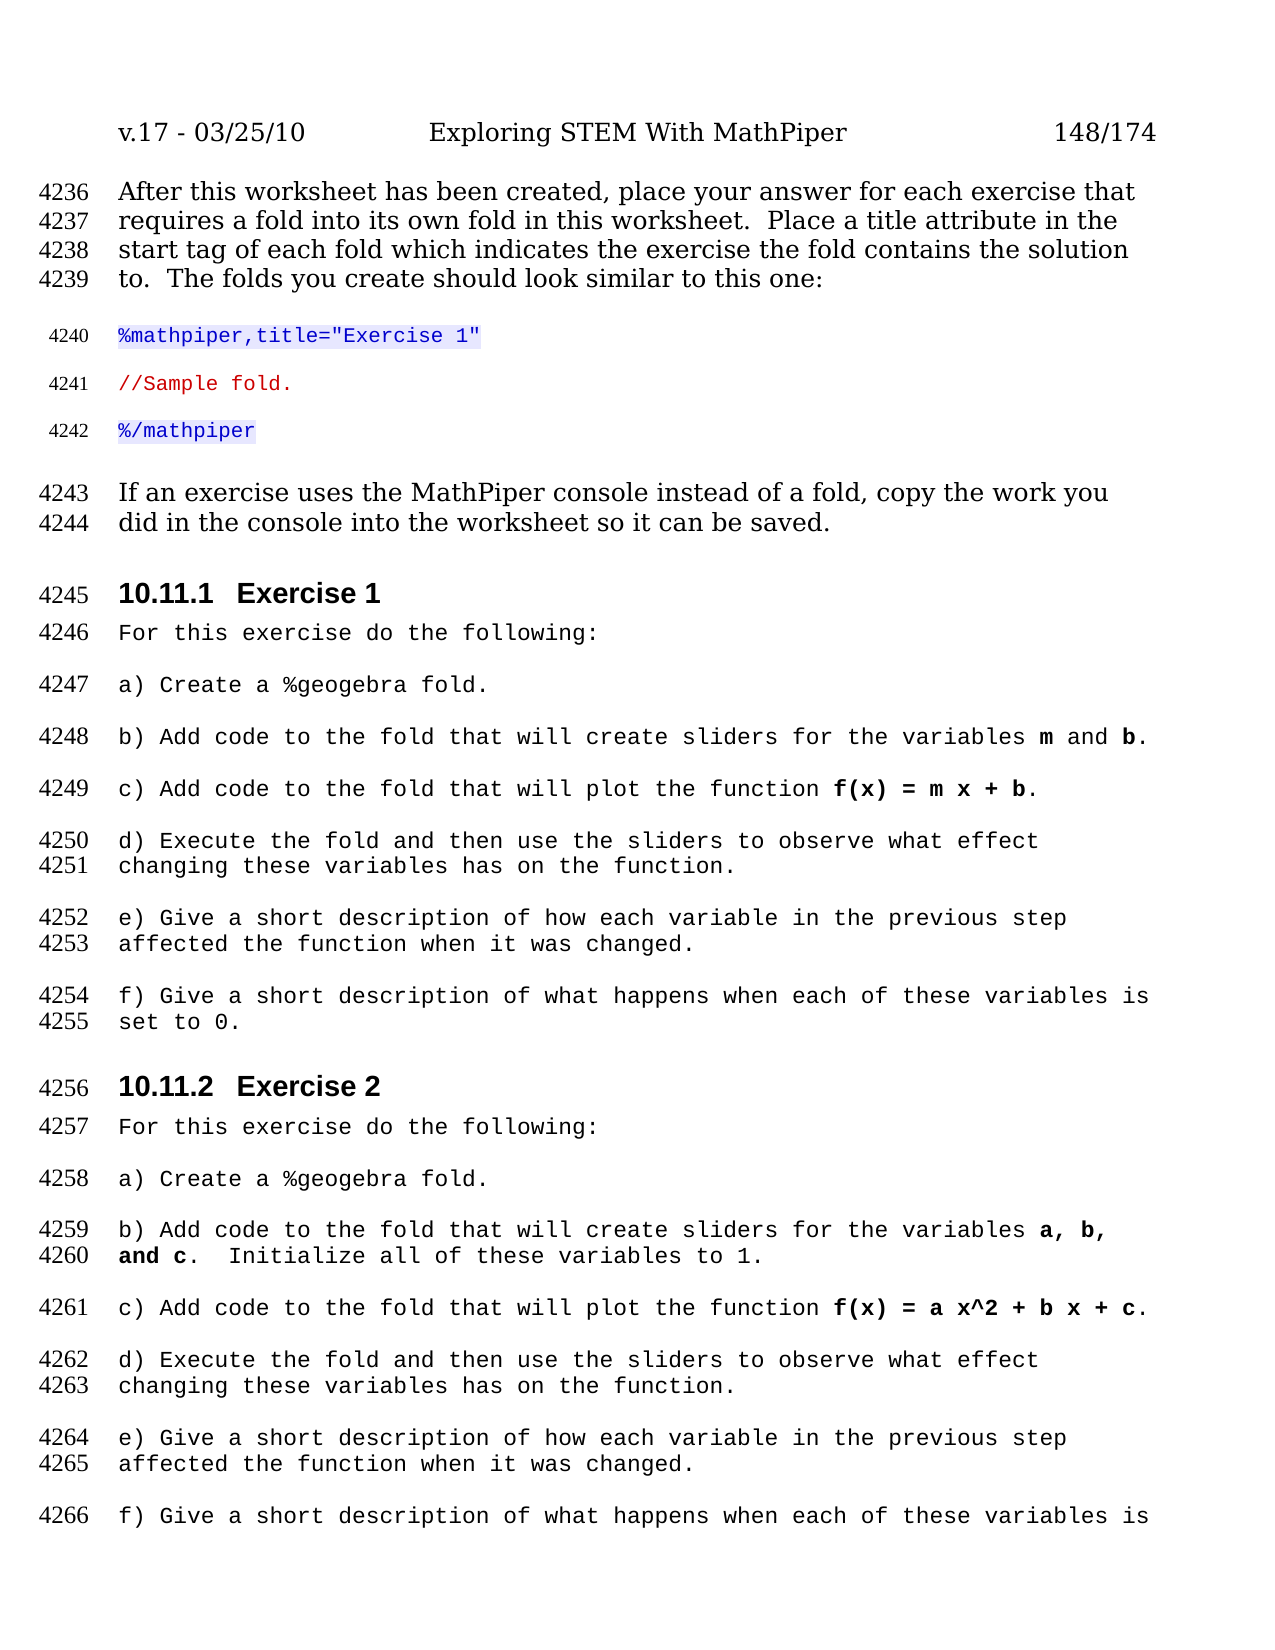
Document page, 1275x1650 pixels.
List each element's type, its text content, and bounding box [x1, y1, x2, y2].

text d) Execute the fold and then use the sliders to observe what effect changing these variables has on the function. [118, 1348, 1157, 1400]
text c) Add code to the fold that will plot the function f(x) = a x^2 + b x + c. [118, 1297, 1157, 1322]
text d) Execute the fold and then use the sliders to observe what effect changing these variables has on the function. [118, 829, 1157, 881]
text %/mathpiper [118, 420, 1157, 444]
text c) Add code to the fold that will plot the function f(x) = m x + b. [118, 777, 1157, 803]
subtitle Exercise 1 [118, 576, 1157, 609]
text For this exercise do the following: [118, 621, 1157, 647]
text //Sample fold. [118, 373, 1157, 396]
text For this exercise do the following: [118, 1115, 1157, 1141]
subtitle Exercise 2 [118, 1069, 1157, 1103]
text After this worksheet has been created, place your answer for each exercise that requires a fold into its own fold in this worksheet. Place a title attribute in the start tag of each fold which indicates the exercise the fold contains the solution to. The folds you create should look similar to this one: [118, 177, 1157, 293]
text f) Give a short description of what happens when each of these variables is [118, 1504, 1157, 1530]
text a) Create a %geogebra fold. [118, 673, 1157, 699]
text e) Give a short description of how each variable in the previous step affected the function when it was changed. [118, 907, 1157, 959]
text If an exercise uses the MathPiper console instead of a fold, copy the work you did in the console into the worksheet so it can be saved. [118, 478, 1157, 537]
text b) Add code to the fold that will create sliders for the variables a, b, and c. Initialize all of these variables to 1. [118, 1219, 1157, 1271]
text %mathpiper,title="Exercise 1" [118, 325, 1157, 349]
text b) Add code to the fold that will create sliders for the variables m and b. [118, 725, 1157, 751]
text a) Create a %geogebra fold. [118, 1167, 1157, 1193]
text e) Give a short description of how each variable in the previous step affected the function when it was changed. [118, 1426, 1157, 1478]
text f) Give a short description of what happens when each of these variables is set to 0. [118, 984, 1157, 1036]
